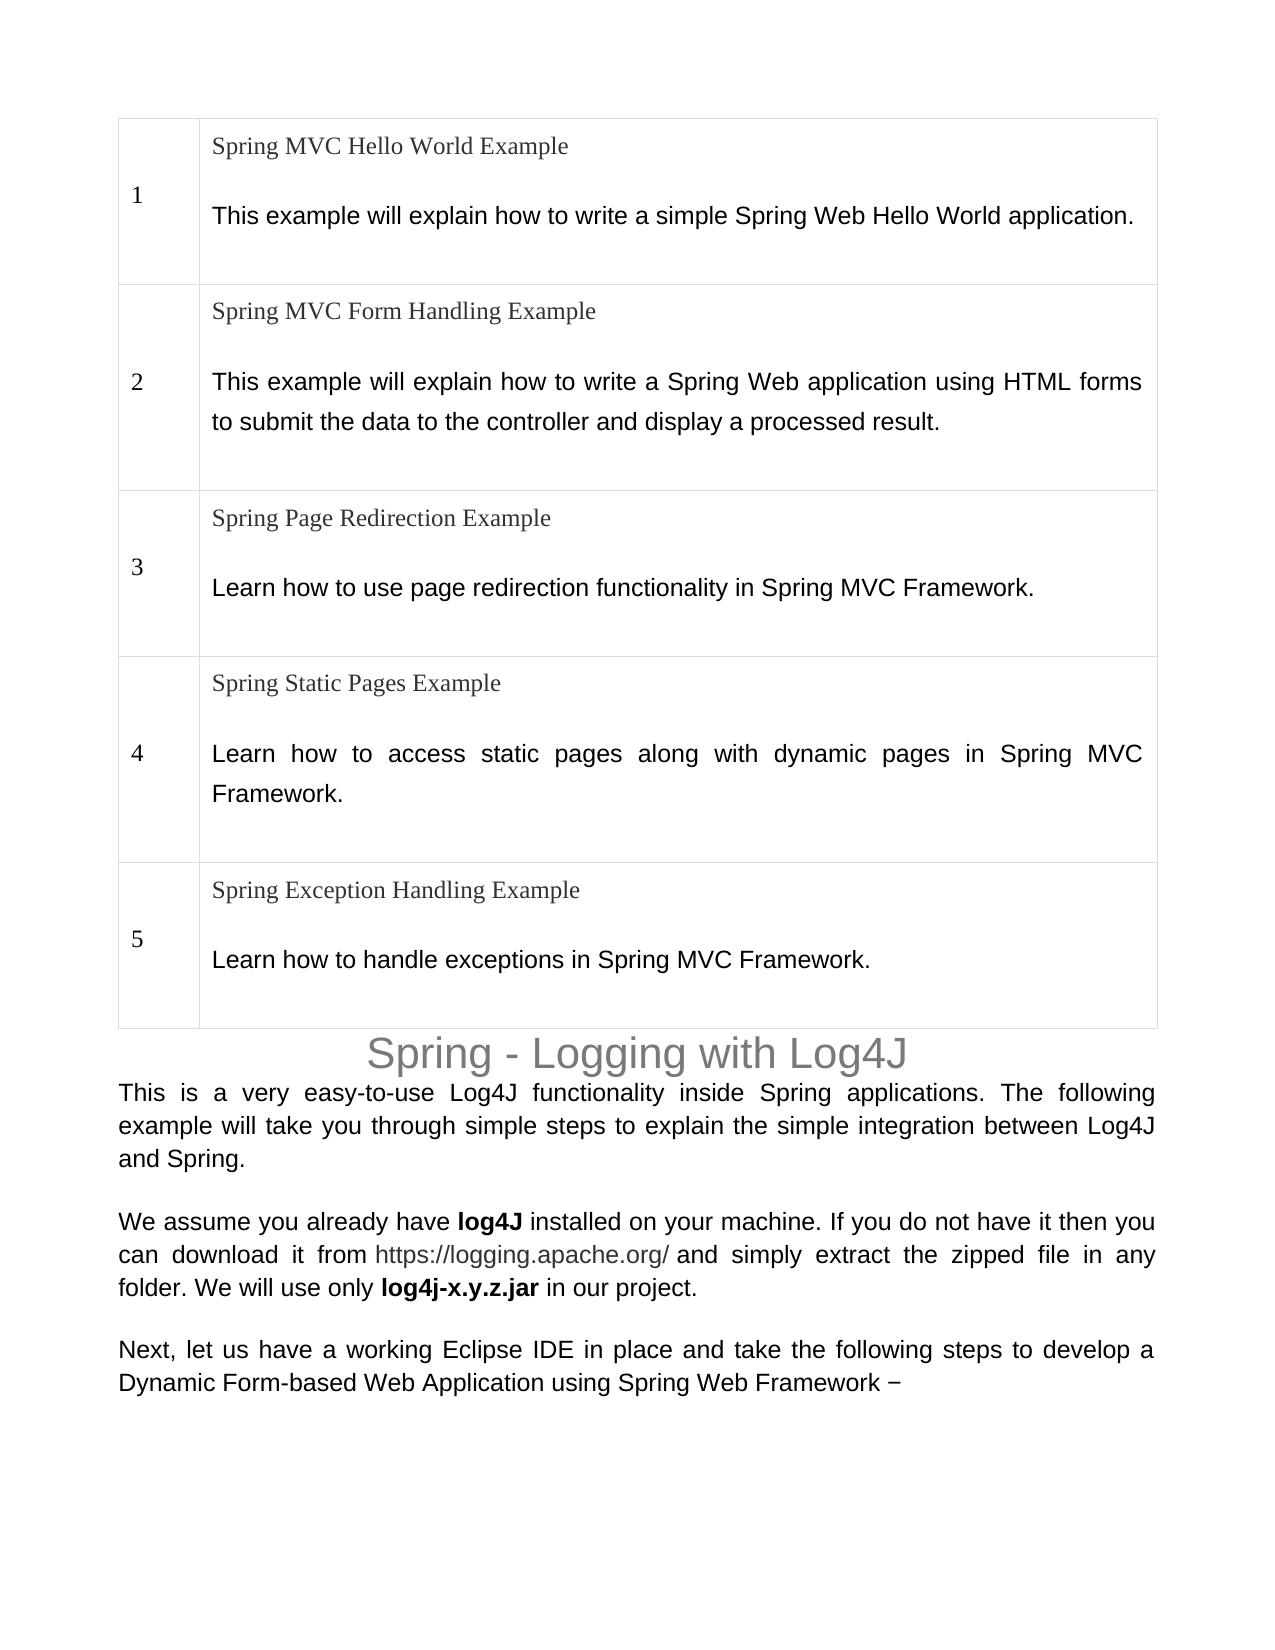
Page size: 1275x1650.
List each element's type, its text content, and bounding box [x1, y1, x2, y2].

text Next, let us have a working Eclipse IDE in place and take the following steps to develop a Dynamic Form-based Web Application using Spring Web Framework − [118, 1335, 1157, 1397]
table_cell 2 [119, 285, 199, 490]
table_cell 1 [119, 119, 199, 284]
table_cell Spring Static Pages Example Learn how to access static pages along with dynamic pages in Spring MVC Framework. [200, 657, 1157, 862]
text We assume you already have log4J installed on your machine. If you do not have it then you can download it from https://logging.apache.org/ and simply extract the zipped file in any folder. We will use only log4j-x.y.z.jar in our project. [118, 1207, 1157, 1301]
table_cell Spring MVC Hello World Example This example will explain how to write a simple Spring Web Hello World application. [200, 119, 1157, 284]
subtitle Spring - Logging with Log4J [118, 1029, 1157, 1078]
table_cell Spring Page Redirection Example Learn how to use page redirection functionality in Spring MVC Framework. [200, 491, 1157, 656]
table_cell Spring Exception Handling Example Learn how to handle exceptions in Spring MVC Framework. [200, 863, 1157, 1028]
text This is a very easy-to-use Log4J functionality inside Spring applications. The following example will take you through simple steps to explain the simple integration between Log4J and Spring. [118, 1078, 1157, 1173]
table_cell 4 [119, 657, 199, 862]
table_cell Spring MVC Form Handling Example This example will explain how to write a Spring Web application using HTML forms to submit the data to the controller and display a processed result. [200, 285, 1157, 490]
table_cell 5 [119, 863, 199, 1028]
table_cell 3 [119, 491, 199, 656]
